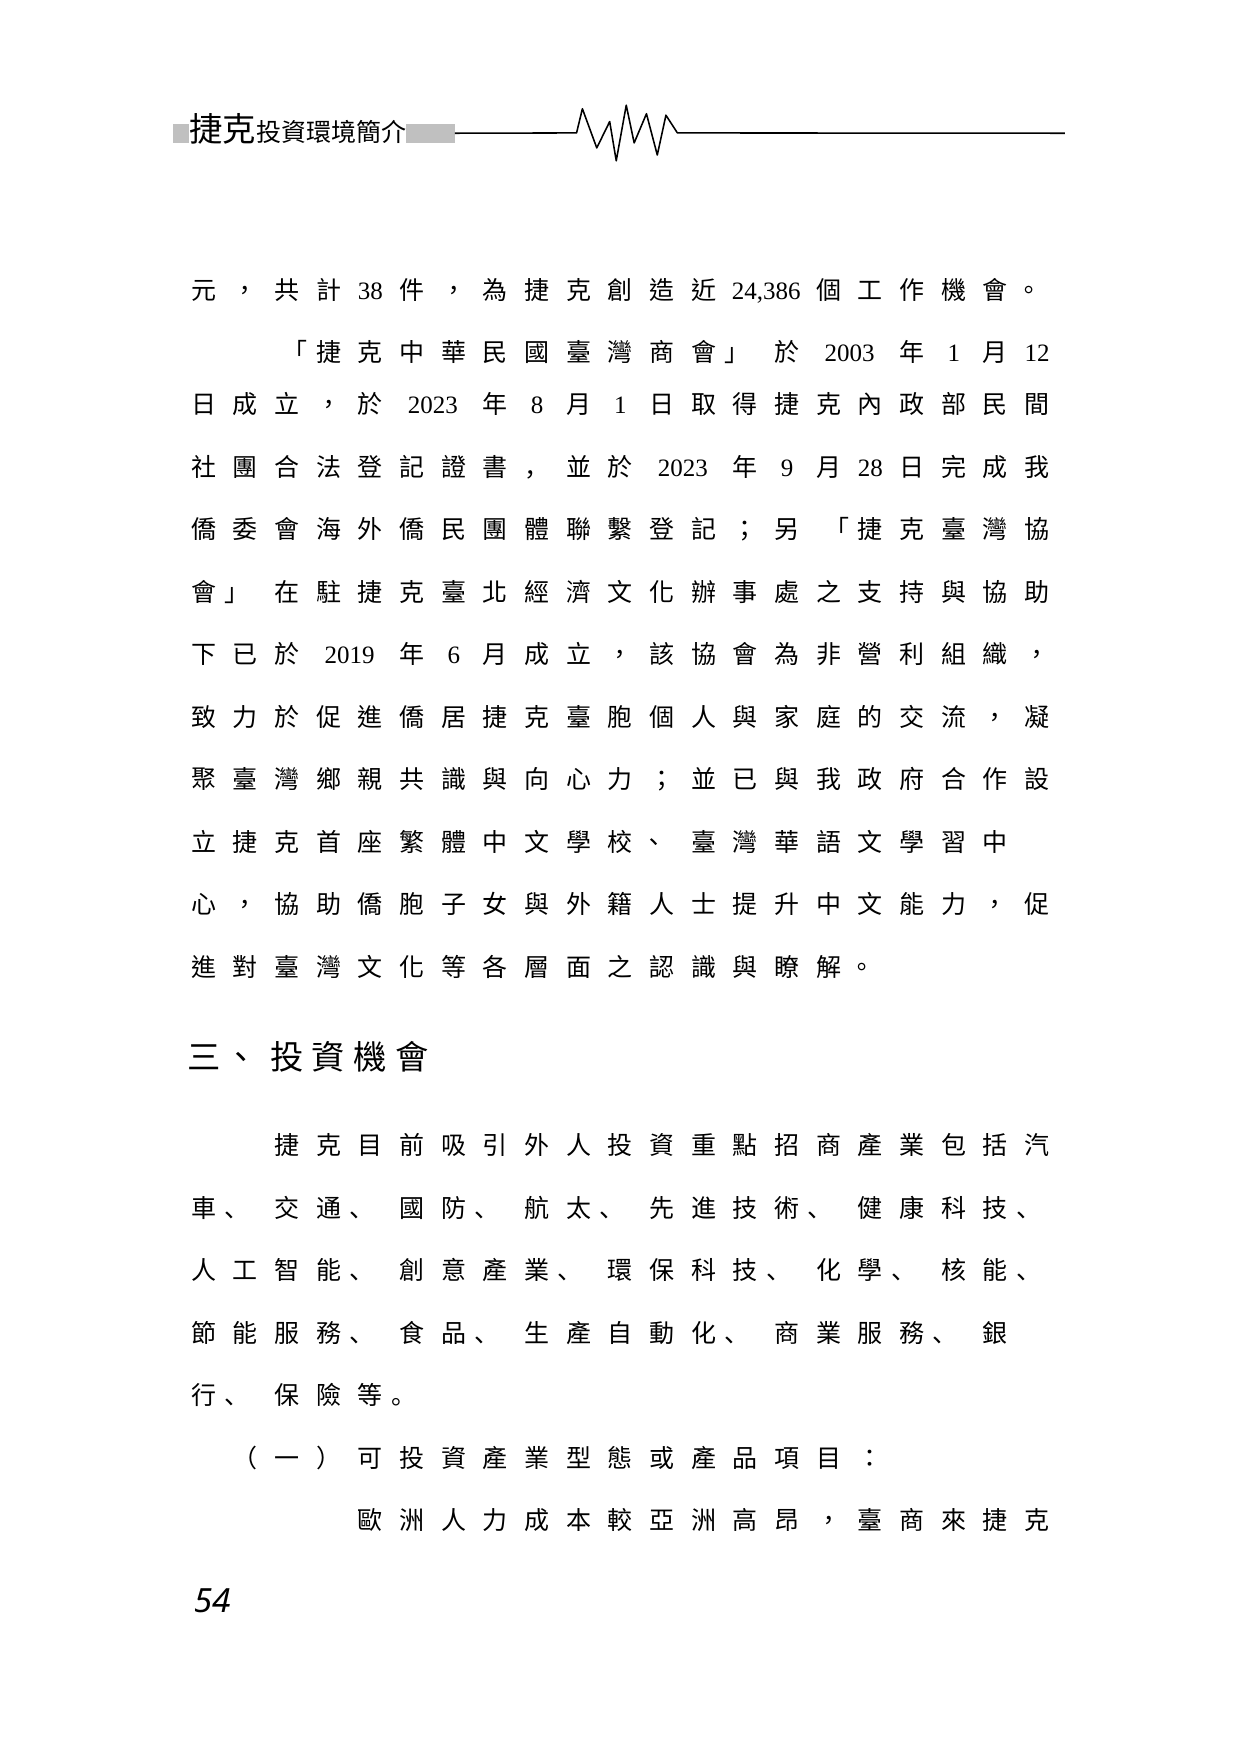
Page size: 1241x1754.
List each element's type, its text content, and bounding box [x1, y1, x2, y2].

text 三、投資機會 [183, 1013, 1058, 1076]
text （一）可投資產業型態或產品項目： [207, 1415, 1058, 1477]
text 「捷克中華民國臺灣商會」於2003年1月12日成立，於2023年8月1日取得捷克內政部民間社團合法登記證書，並於2023年9月28日完成我僑委會海外僑民團體聯繫登記；另「捷克臺灣協會」在駐捷克臺北經濟文化辦事處之支持與協助下已於2019年6月成立，該協會為非營利組織，致力於促進僑居捷克臺胞個人與家庭的交流，凝聚臺灣鄉親共識與向心力；並已與我政府合作設立捷克首座繁體中文學校、臺灣華語文學習中心，協助僑胞子女與外籍人士提升中文能力，促進對臺灣文化等各層面之認識與瞭解。 [183, 299, 1058, 986]
text 捷克目前吸引外人投資重點招商產業包括汽車、交通、國防、航太、先進技術、健康科技、人工智能、創意產業、環保科技、化學、核能、節能服務、食品、生產自動化、商業服務、銀行、保險等。 [183, 1102, 1058, 1415]
text 歐洲人力成本較亞洲高昂，臺商來捷克 [281, 1477, 1058, 1540]
text 元，共計38件，為捷克創造近24,386個工作機會。 [183, 236, 1058, 299]
